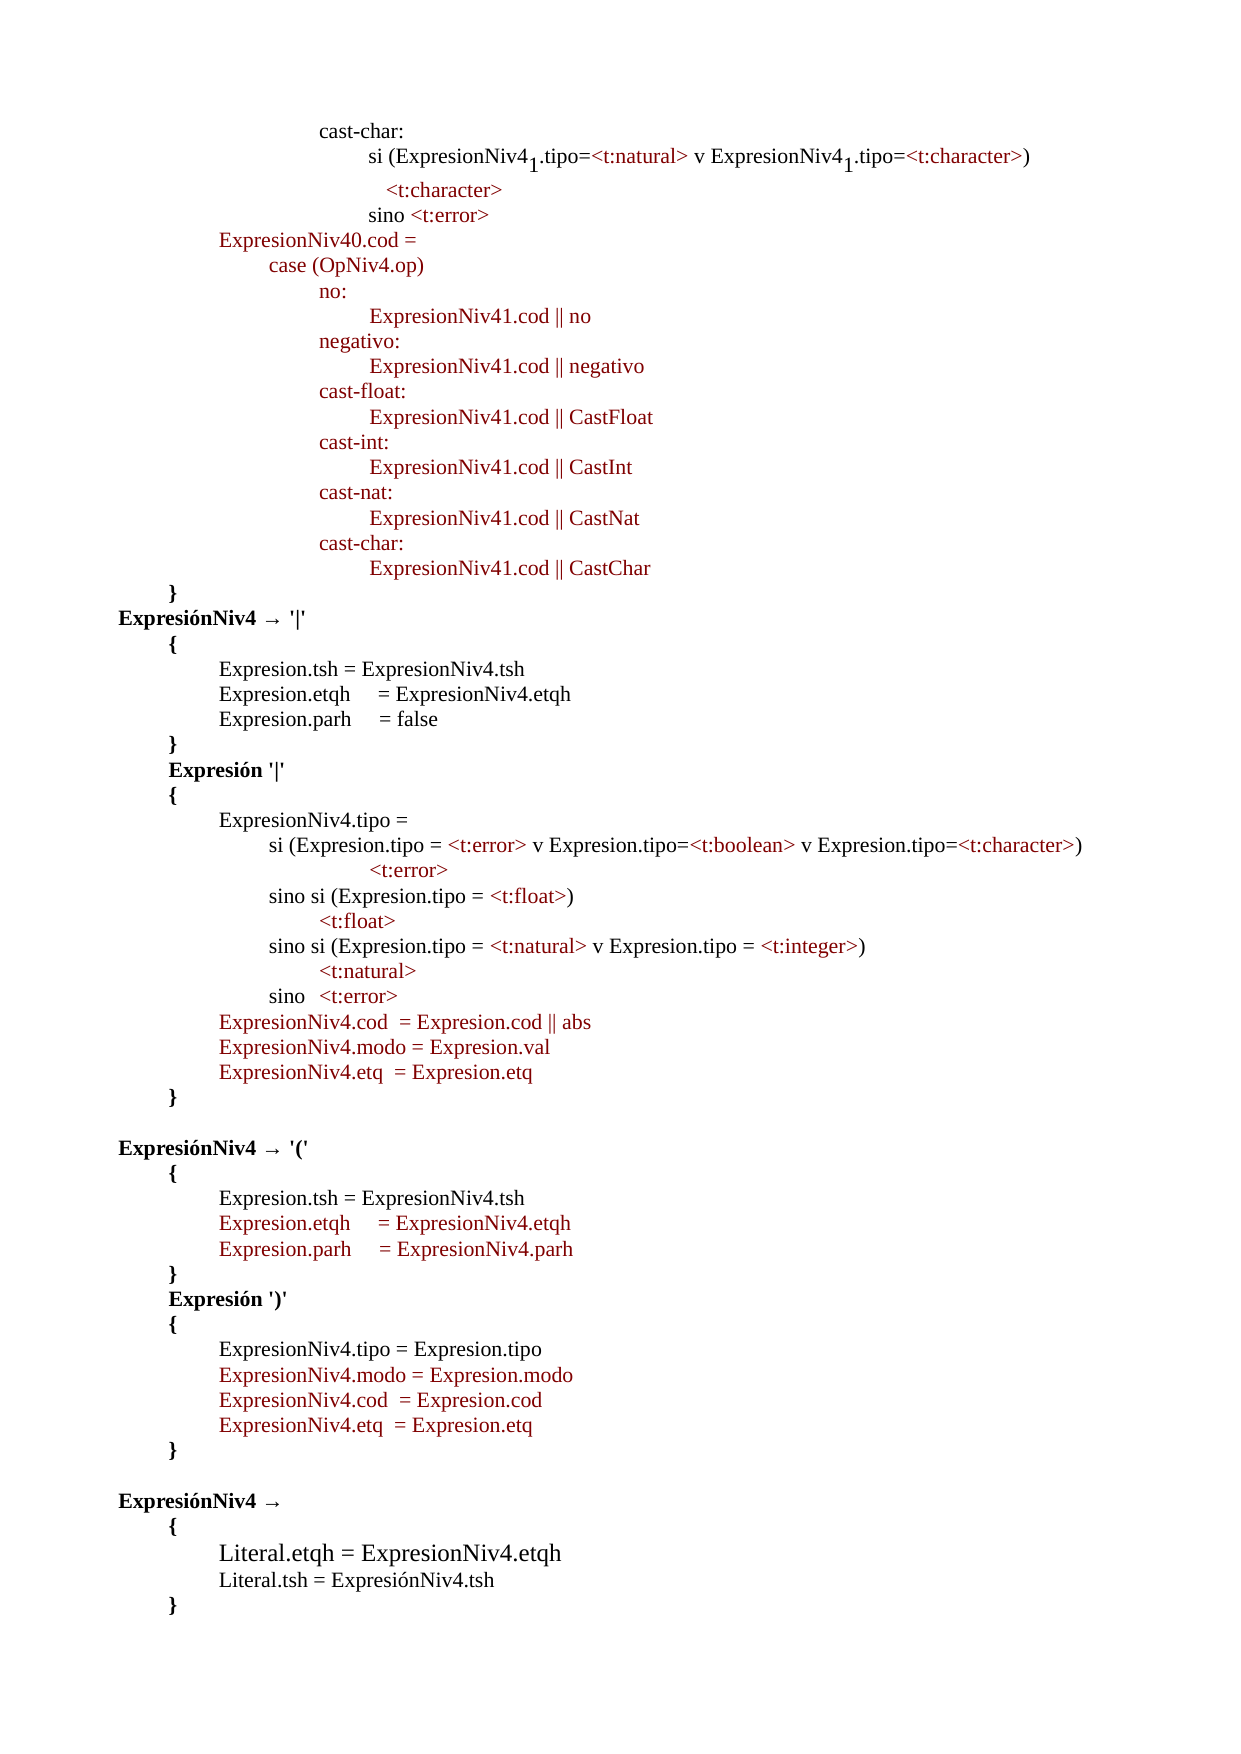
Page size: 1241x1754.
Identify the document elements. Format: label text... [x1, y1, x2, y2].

text cast-char: [118, 530, 1122, 555]
text Literal.tsh = ExpresiónNiv4.tsh [118, 1567, 1122, 1592]
text Expresion.etqh = ExpresionNiv4.etqh [168, 681, 1122, 706]
text si (ExpresionNiv41.tipo=<t:natural> v ExpresionNiv41.tipo=<t:character>) [118, 143, 1122, 177]
text } [168, 580, 1122, 605]
text no: [118, 278, 1122, 303]
text ExpresionNiv4.cod = Expresion.cod [168, 1387, 1122, 1412]
text ExpresionNiv4.modo = Expresion.modo [168, 1362, 1122, 1387]
text <t:error> [118, 857, 1122, 883]
text cast-nat: [118, 479, 1122, 504]
text Expresion.parh = false [168, 706, 1122, 731]
text ExpresionNiv4.tipo = Expresion.tipo [118, 1336, 1122, 1362]
text } [168, 1437, 1122, 1462]
text Expresion.etqh = ExpresionNiv4.etqh [168, 1210, 1122, 1236]
text Expresión ')' [168, 1286, 1122, 1311]
text Expresión '|' [168, 757, 1122, 782]
text ExpresionNiv4.modo = Expresion.val [118, 1034, 1122, 1059]
text ExpresiónNiv4 → [118, 1488, 1122, 1513]
text { [168, 1160, 1122, 1185]
text ExpresionNiv41.cod || CastInt [118, 454, 1122, 479]
text { [168, 1513, 1122, 1538]
text ExpresionNiv41.cod || CastFloat [118, 404, 1122, 429]
text ExpresionNiv4.etq = Expresion.etq [168, 1412, 1122, 1437]
text case (OpNiv4.op) [118, 252, 1122, 278]
text ExpresionNiv4.etq = Expresion.etq [118, 1059, 1122, 1084]
text cast-char: [118, 118, 1122, 143]
text si (Expresion.tipo = <t:error> v Expresion.tipo=<t:boolean> v Expresion.tipo=<t:character>) [118, 832, 1122, 857]
text ExpresionNiv41.cod || no [118, 303, 1122, 328]
text Literal.etqh = ExpresionNiv4.etqh [118, 1538, 1122, 1567]
text Expresion.tsh = ExpresionNiv4.tsh [168, 656, 1122, 681]
text Expresion.tsh = ExpresionNiv4.tsh [168, 1185, 1122, 1210]
text ExpresiónNiv4 → '|' [118, 605, 1122, 631]
text { [168, 782, 1122, 807]
text sino <t:error> [118, 202, 1122, 227]
text <t:float> [118, 908, 1122, 933]
text ExpresionNiv4.tipo = [118, 807, 1122, 832]
text sino si (Expresion.tipo = <t:float>) [118, 883, 1122, 908]
text { [168, 631, 1122, 656]
text Expresion.parh = ExpresionNiv4.parh [168, 1236, 1122, 1261]
text sino si (Expresion.tipo = <t:natural> v Expresion.tipo = <t:integer>) [118, 933, 1122, 958]
text cast-int: [118, 429, 1122, 454]
text ExpresionNiv41.cod || CastChar [118, 555, 1122, 580]
text cast-float: [118, 378, 1122, 404]
text ExpresionNiv41.cod || CastNat [118, 504, 1122, 530]
text ExpresionNiv4.cod = Expresion.cod || abs [118, 1009, 1122, 1034]
text ExpresionNiv40.cod = [118, 227, 1122, 252]
text } [168, 1084, 1122, 1109]
text { [168, 1311, 1122, 1336]
text negativo: [118, 328, 1122, 353]
text ExpresionNiv41.cod || negativo [118, 353, 1122, 378]
text } [168, 1592, 1122, 1617]
text } [168, 1261, 1122, 1286]
text <t:natural> [118, 958, 1122, 983]
text sino <t:error> [118, 983, 1122, 1009]
text ExpresiónNiv4 → '(' [118, 1135, 1122, 1160]
text <t:character> [118, 177, 1122, 202]
text } [168, 731, 1122, 757]
